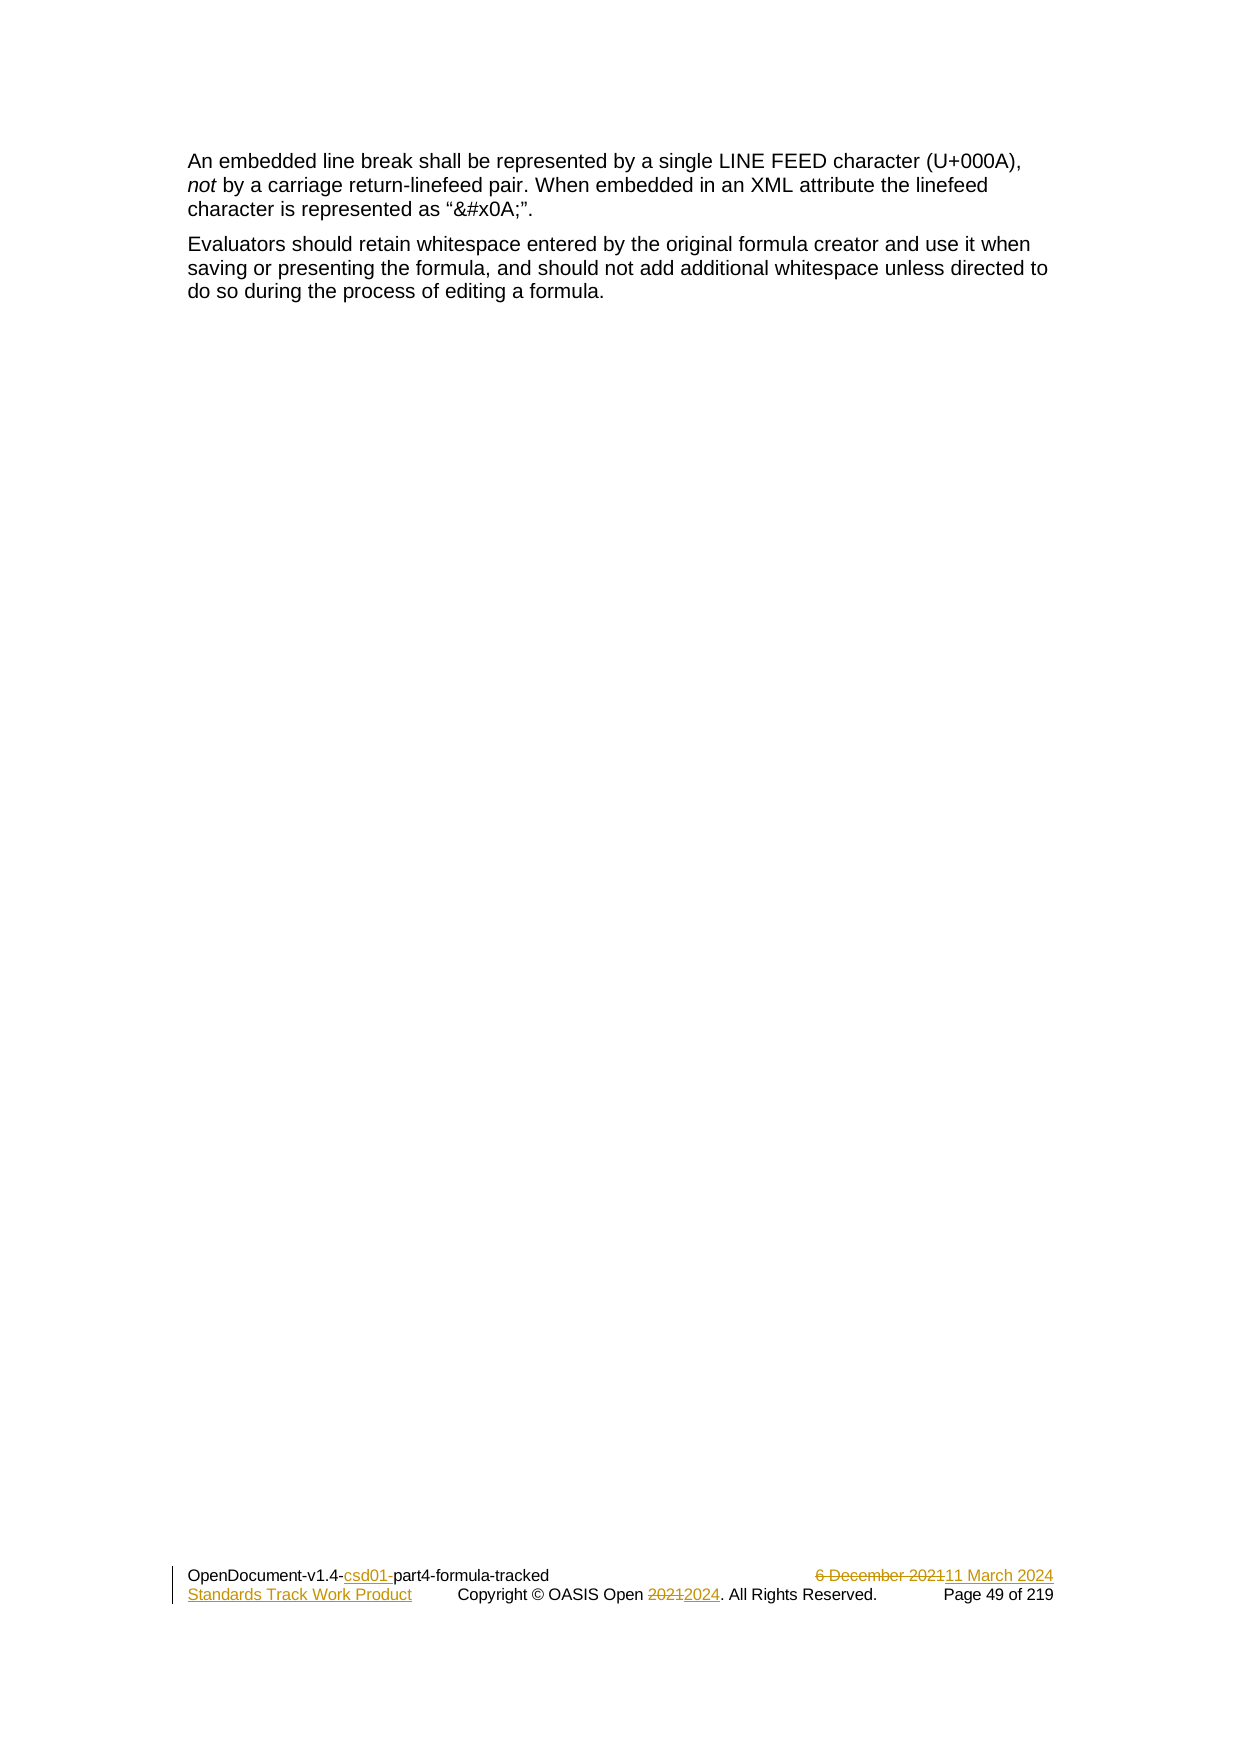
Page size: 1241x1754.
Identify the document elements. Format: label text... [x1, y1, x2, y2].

text An embedded line break shall be represented by a single LINE FEED character (U+000A), not by a carriage return-linefeed pair. When embedded in an XML attribute the linefeed character is represented as “&#x0A;”. [187, 150, 1053, 221]
text Evaluators should retain whitespace entered by the original formula creator and use it when saving or presenting the formula, and should not add additional whitespace unless directed to do so during the process of editing a formula. [187, 233, 1053, 303]
